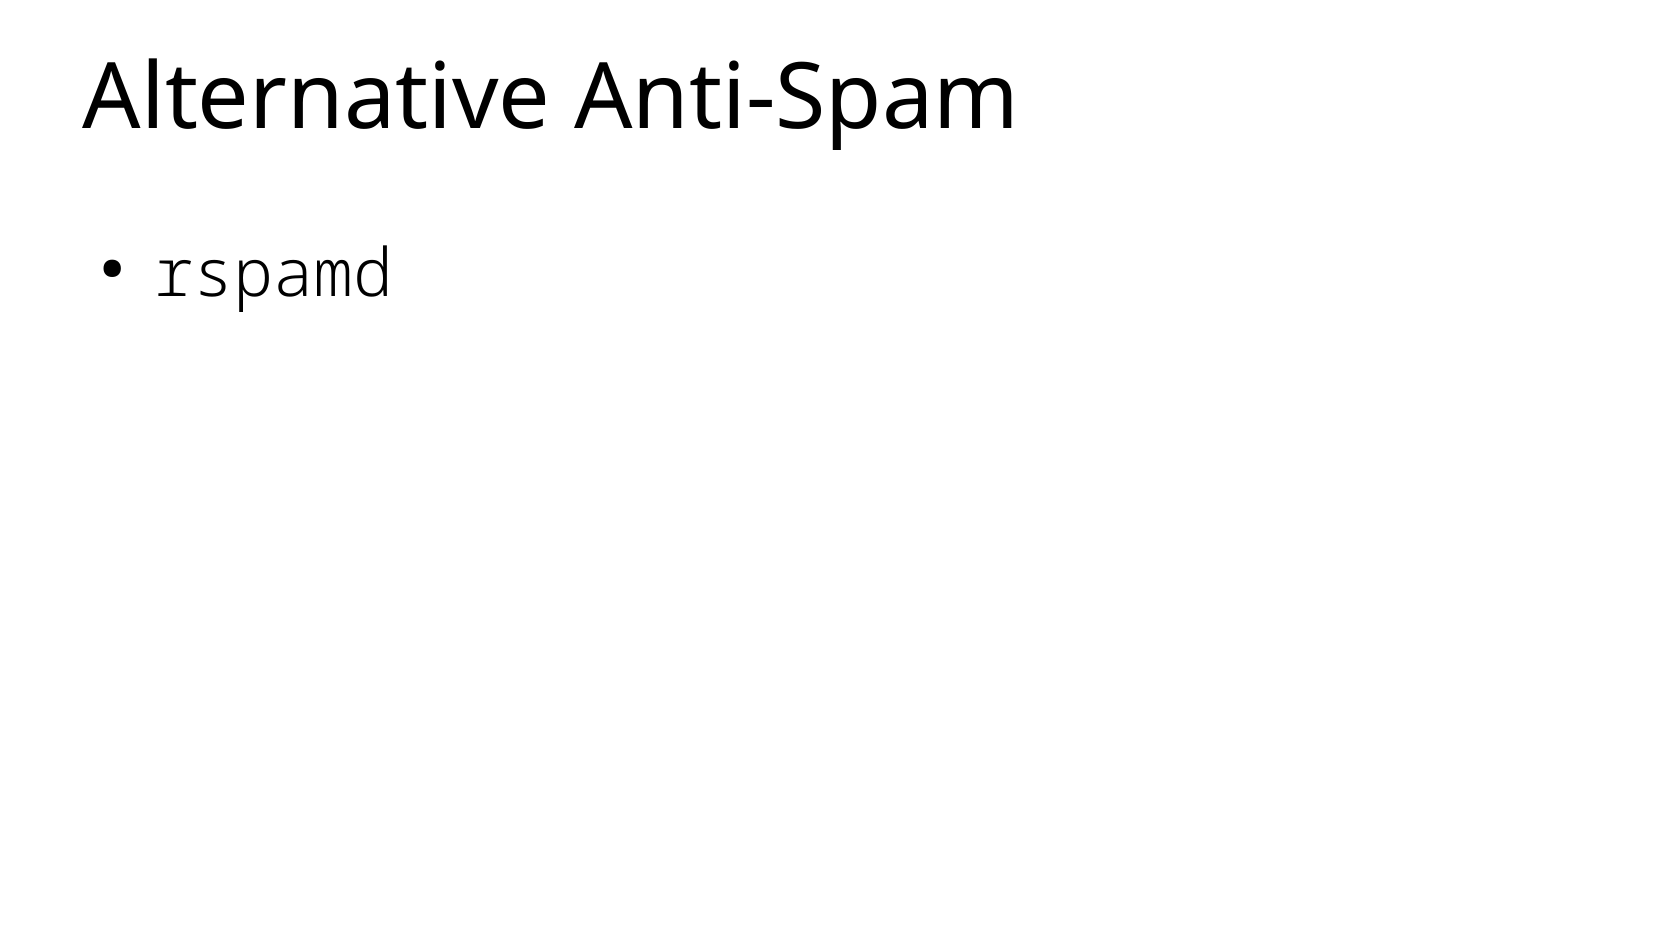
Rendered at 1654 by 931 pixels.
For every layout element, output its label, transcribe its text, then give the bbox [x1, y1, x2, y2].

title Alternative Anti-Spam [82, 37, 1571, 150]
list rspamd [82, 224, 1571, 825]
